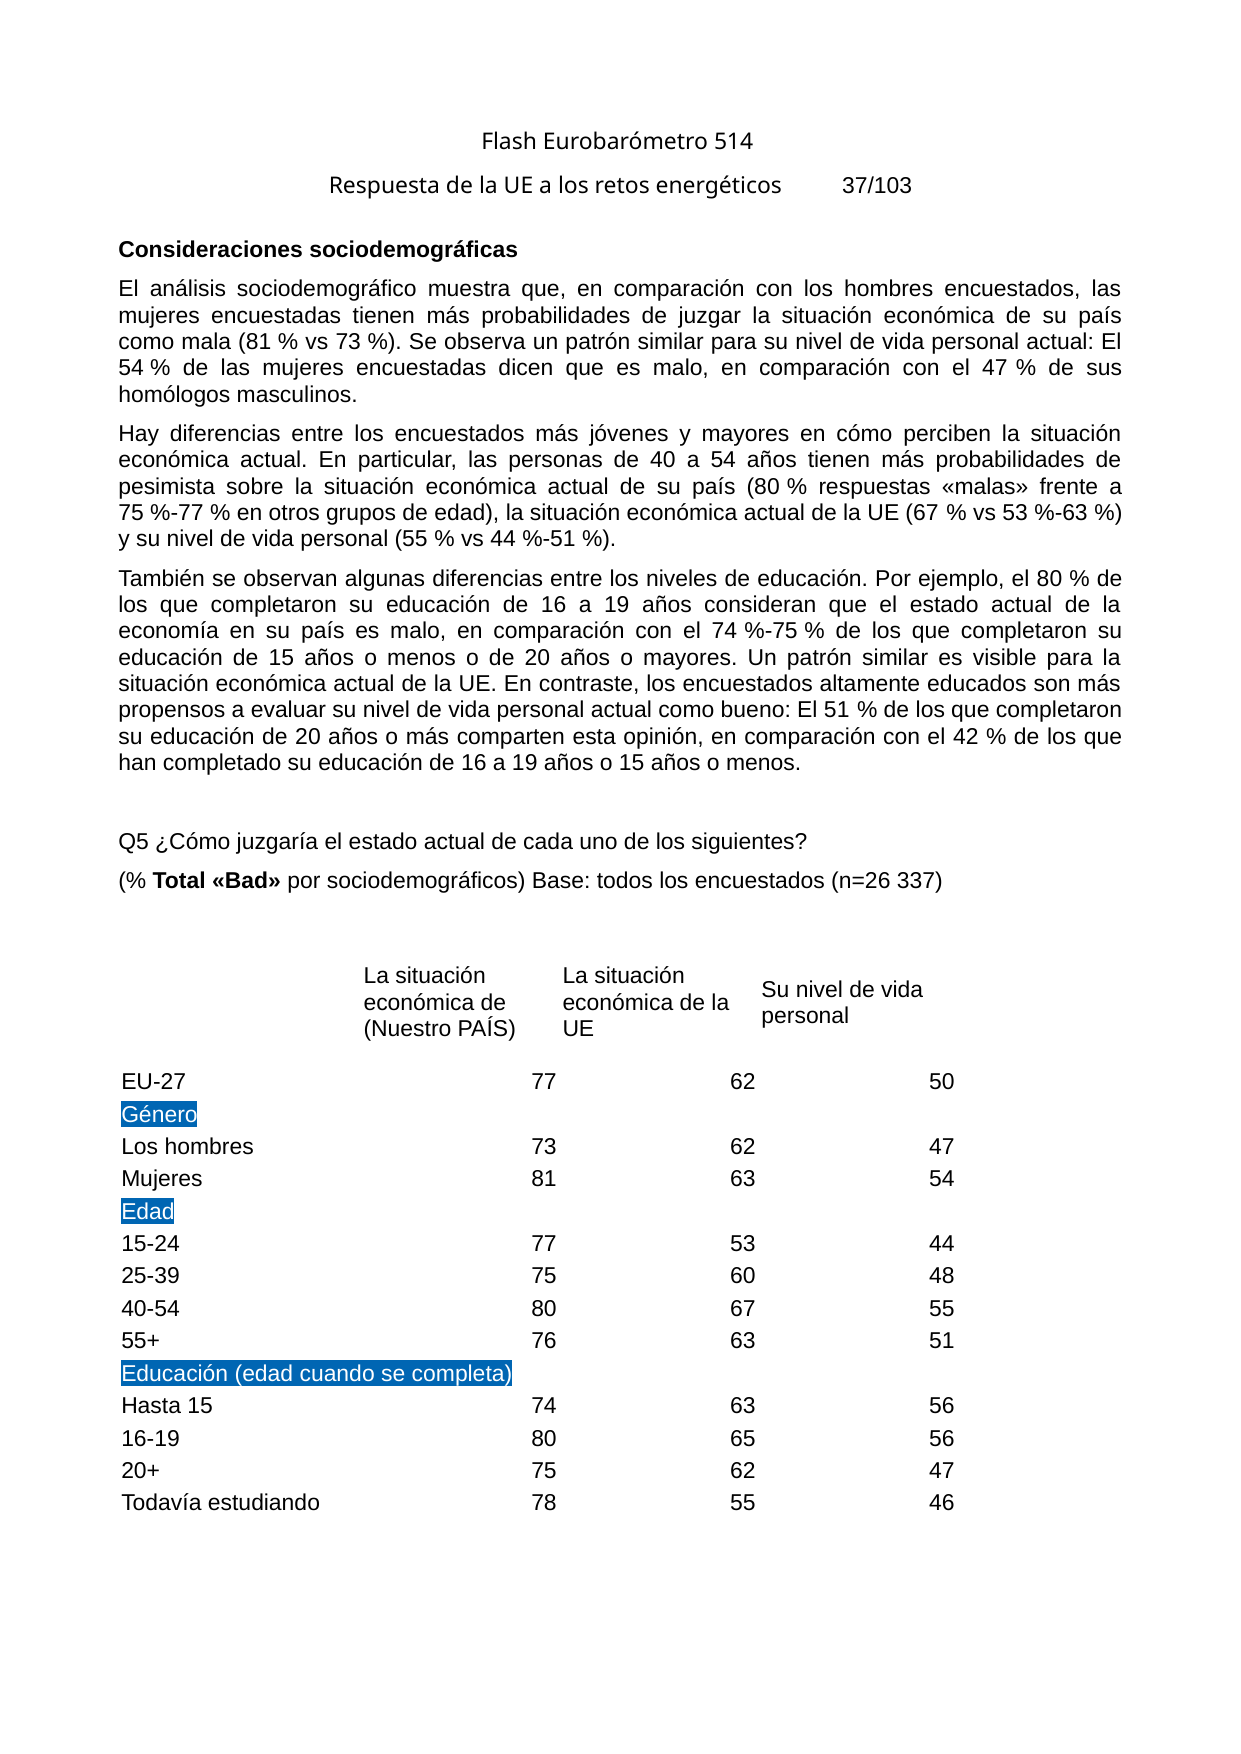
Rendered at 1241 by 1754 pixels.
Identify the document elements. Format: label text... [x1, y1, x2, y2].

table_cell [360, 1098, 559, 1130]
table_cell 50 [758, 1065, 957, 1097]
table_cell [559, 1098, 758, 1130]
table_cell 63 [559, 1324, 758, 1357]
table_cell 77 [360, 1227, 559, 1259]
table_cell 77 [360, 1065, 559, 1097]
text Consideraciones sociodemográficas [118, 236, 1122, 262]
table_cell 56 [758, 1421, 957, 1454]
table_cell [559, 1195, 758, 1227]
table_cell 55 [758, 1292, 957, 1324]
table_cell EU-27 [118, 1065, 360, 1097]
text (% Total «Bad» por sociodemográficos) Base: todos los encuestados (n=26 337) [118, 867, 1122, 893]
table_cell 75 [360, 1260, 559, 1292]
table_cell 75 [360, 1454, 559, 1486]
table_cell 54 [758, 1162, 957, 1195]
table_cell 47 [758, 1454, 957, 1486]
text El análisis sociodemográfico muestra que, en comparación con los hombres encuestados, las mujeres encuestadas tienen más probabilidades de juzgar la situación económica de su país como mala (81 % vs 73 %). Se observa un patrón similar para su nivel de vida personal actual: El 54 % de las mujeres encuestadas dicen que es malo, en comparación con el 47 % de sus homólogos masculinos. [118, 275, 1122, 407]
table_cell [360, 1195, 559, 1227]
table_cell 65 [559, 1421, 758, 1454]
table_cell 44 [758, 1227, 957, 1259]
table_cell 46 [758, 1486, 957, 1519]
table_cell Todavía estudiando [118, 1486, 360, 1519]
table_cell Género [118, 1098, 360, 1130]
table_cell 15-24 [118, 1227, 360, 1259]
table_cell 48 [758, 1260, 957, 1292]
table_cell 47 [758, 1130, 957, 1162]
table_cell 76 [360, 1324, 559, 1357]
table_header [118, 939, 360, 1065]
table_cell Hasta 15 [118, 1389, 360, 1421]
table_cell 20+ [118, 1454, 360, 1486]
table_cell Edad [118, 1195, 360, 1227]
table_cell 63 [559, 1389, 758, 1421]
table_cell 74 [360, 1389, 559, 1421]
table_cell 73 [360, 1130, 559, 1162]
table_cell [758, 1195, 957, 1227]
table_cell 78 [360, 1486, 559, 1519]
table_cell 40-54 [118, 1292, 360, 1324]
table_cell 80 [360, 1421, 559, 1454]
table_cell 62 [559, 1065, 758, 1097]
table_cell Los hombres [118, 1130, 360, 1162]
table_cell 60 [559, 1260, 758, 1292]
table_cell 55 [559, 1486, 758, 1519]
text Q5 ¿Cómo juzgaría el estado actual de cada uno de los siguientes? [118, 828, 1122, 854]
table_cell 63 [559, 1162, 758, 1195]
table_cell 62 [559, 1454, 758, 1486]
table_header La situación económica de (Nuestro PAÍS) [360, 939, 559, 1065]
table_cell [758, 1357, 957, 1389]
table_cell 25-39 [118, 1260, 360, 1292]
table_cell 53 [559, 1227, 758, 1259]
table_cell 80 [360, 1292, 559, 1324]
table_header La situación económica de la UE [559, 939, 758, 1065]
table_cell [758, 1098, 957, 1130]
table_cell Educación (edad cuando se completa) [118, 1357, 559, 1389]
text También se observan algunas diferencias entre los niveles de educación. Por ejemplo, el 80 % de los que completaron su educación de 16 a 19 años consideran que el estado actual de la economía en su país es malo, en comparación con el 74 %-75 % de los que completaron su educación de 15 años o menos o de 20 años o mayores. Un patrón similar es visible para la situación económica actual de la UE. En contraste, los encuestados altamente educados son más propensos a evaluar su nivel de vida personal actual como bueno: El 51 % de los que completaron su educación de 20 años o más comparten esta opinión, en comparación con el 42 % de los que han completado su educación de 16 a 19 años o 15 años o menos. [118, 564, 1122, 775]
table_cell 56 [758, 1389, 957, 1421]
table_cell [559, 1357, 758, 1389]
table_cell 81 [360, 1162, 559, 1195]
text Hay diferencias entre los encuestados más jóvenes y mayores en cómo perciben la situación económica actual. En particular, las personas de 40 a 54 años tienen más probabilidades de pesimista sobre la situación económica actual de su país (80 % respuestas «malas» frente a 75 %-77 % en otros grupos de edad), la situación económica actual de la UE (67 % vs 53 %-63 %) y su nivel de vida personal (55 % vs 44 %-51 %). [118, 420, 1122, 552]
table_cell 51 [758, 1324, 957, 1357]
table_cell 62 [559, 1130, 758, 1162]
table_cell 55+ [118, 1324, 360, 1357]
table_cell 16-19 [118, 1421, 360, 1454]
table_header Su nivel de vida personal [758, 939, 957, 1065]
table_cell 67 [559, 1292, 758, 1324]
table_cell Mujeres [118, 1162, 360, 1195]
